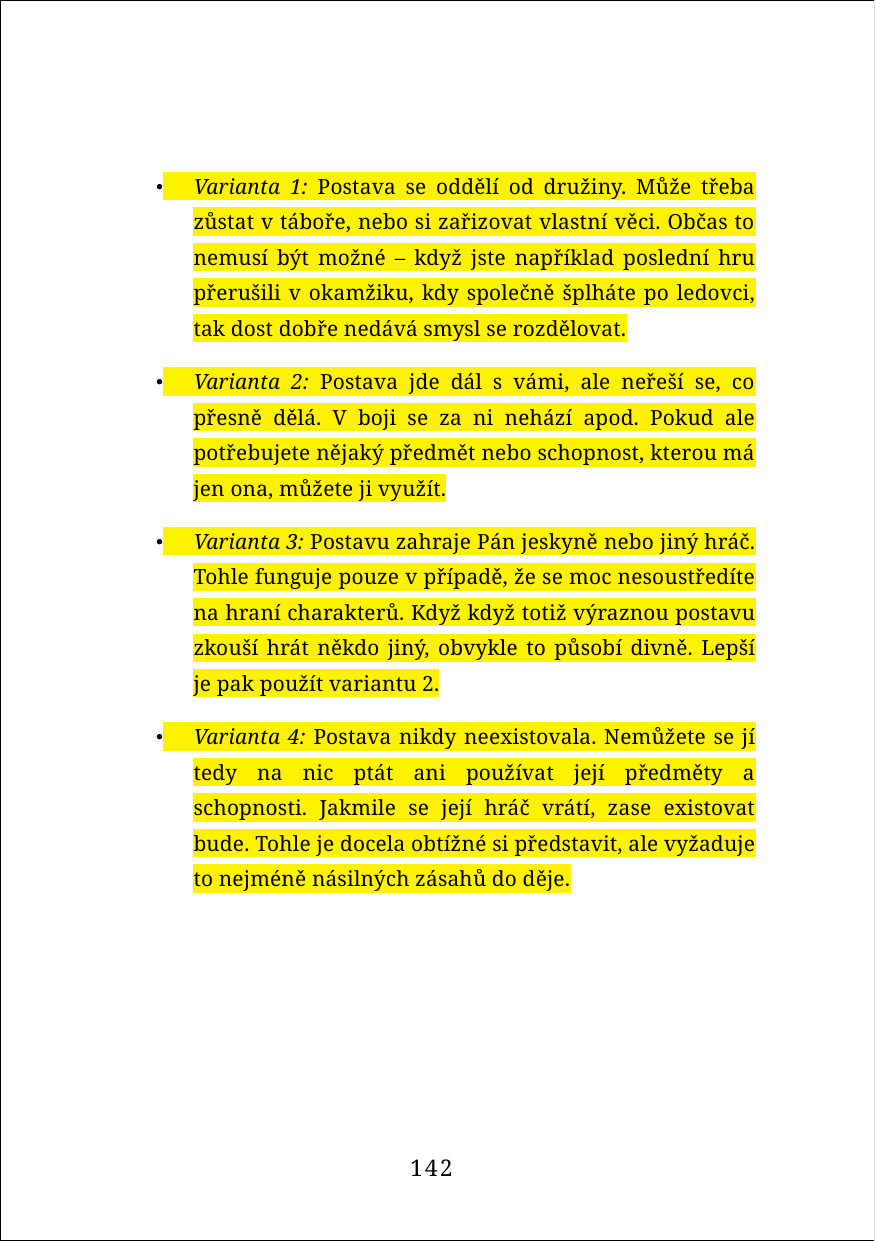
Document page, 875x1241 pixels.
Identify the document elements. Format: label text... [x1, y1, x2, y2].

list Varianta 2: Postava jde dál s vámi, ale neřeší se, co přesně dělá. V boji se za ni nehází apod. Pokud ale potřebujete nějaký předmět nebo schopnost, kterou má jen ona, můžete ji využít. [156, 367, 756, 502]
list Varianta 3: Postavu zahraje Pán jeskyně nebo jiný hráč. Tohle funguje pouze v případě, že se moc nesoustředíte na hraní charakterů. Když když totiž výraznou postavu zkouší hrát někdo jiný, obvykle to působí divně. Lepší je pak použít variantu 2. [156, 527, 756, 697]
list Varianta 1: Postava se oddělí od družiny. Může třeba zůstat v táboře, nebo si zařizovat vlastní věci. Občas to nemusí být možné – když jste například poslední hru přerušili v okamžiku, kdy společně šplháte po ledovci, tak dost dobře nedává smysl se rozdělovat. [156, 172, 756, 342]
list Varianta 4: Postava nikdy neexistovala. Nemůžete se jí tedy na nic ptát ani používat její předměty a schopnosti. Jakmile se její hráč vrátí, zase existovat bude. Tohle je docela obtížné si představit, ale vyžaduje to nejméně násilných zásahů do děje. [156, 722, 756, 893]
